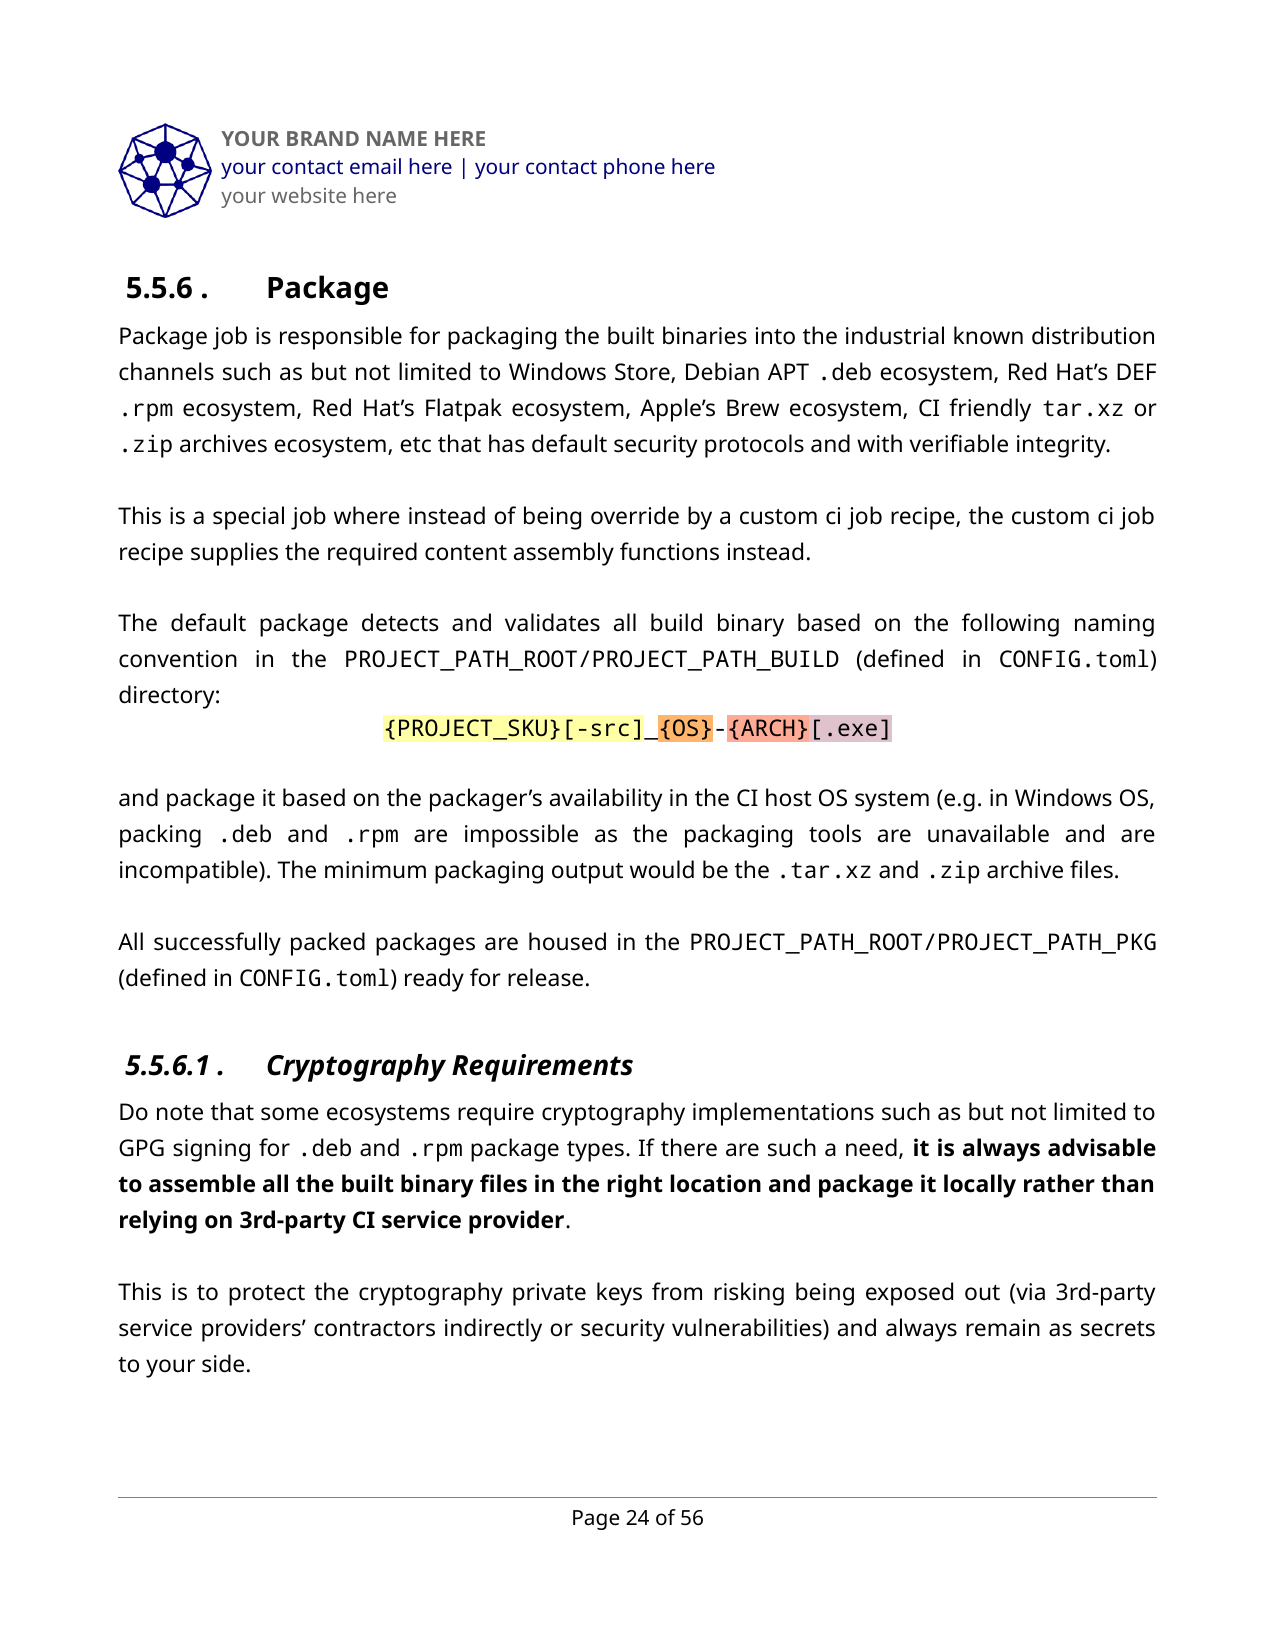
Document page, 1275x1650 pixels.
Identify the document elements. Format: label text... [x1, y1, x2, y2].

subtitle Package [118, 267, 1157, 307]
text and package it based on the packager’s availability in the CI host OS system (e.g. in Windows OS, packing .deb and .rpm are impossible as the packaging tools are unavailable and are incompatible). The minimum packaging output would be the .tar.xz and .zip archive files. [118, 782, 1157, 885]
subtitle Cryptography Requirements [118, 1046, 1157, 1084]
picture [118, 123, 212, 218]
text This is to protect the cryptography private keys from risking being exposed out (via 3rd-party service providers’ contractors indirectly or security vulnerabilities) and always remain as secrets to your side. [118, 1276, 1157, 1379]
text This is a special job where instead of being override by a custom ci job recipe, the custom ci job recipe supplies the required content assembly functions instead. [118, 499, 1157, 567]
text Do note that some ecosystems require cryptography implementations such as but not limited to GPG signing for .deb and .rpm package types. If there are such a need, it is always advisable to assemble all the built binary files in the right location and package it locally rather than relying on 3rd-party CI service provider. [118, 1096, 1157, 1235]
text {PROJECT_SKU}[-src]_{OS}-{ARCH}[.exe] [118, 715, 1157, 742]
text The default package detects and validates all build binary based on the following naming convention in the PROJECT_PATH_ROOT/PROJECT_PATH_BUILD (defined in CONFIG.toml) directory: [118, 607, 1157, 711]
text Package job is responsible for packaging the built binaries into the industrial known distribution channels such as but not limited to Windows Store, Debian APT .deb ecosystem, Red Hat’s DEF .rpm ecosystem, Red Hat’s Flatpak ecosystem, Apple’s Brew ecosystem, CI friendly tar.xz or .zip archives ecosystem, etc that has default security protocols and with verifiable integrity. [118, 320, 1157, 459]
text All successfully packed packages are housed in the PROJECT_PATH_ROOT/PROJECT_PATH_PKG (defined in CONFIG.toml) ready for release. [118, 926, 1157, 993]
